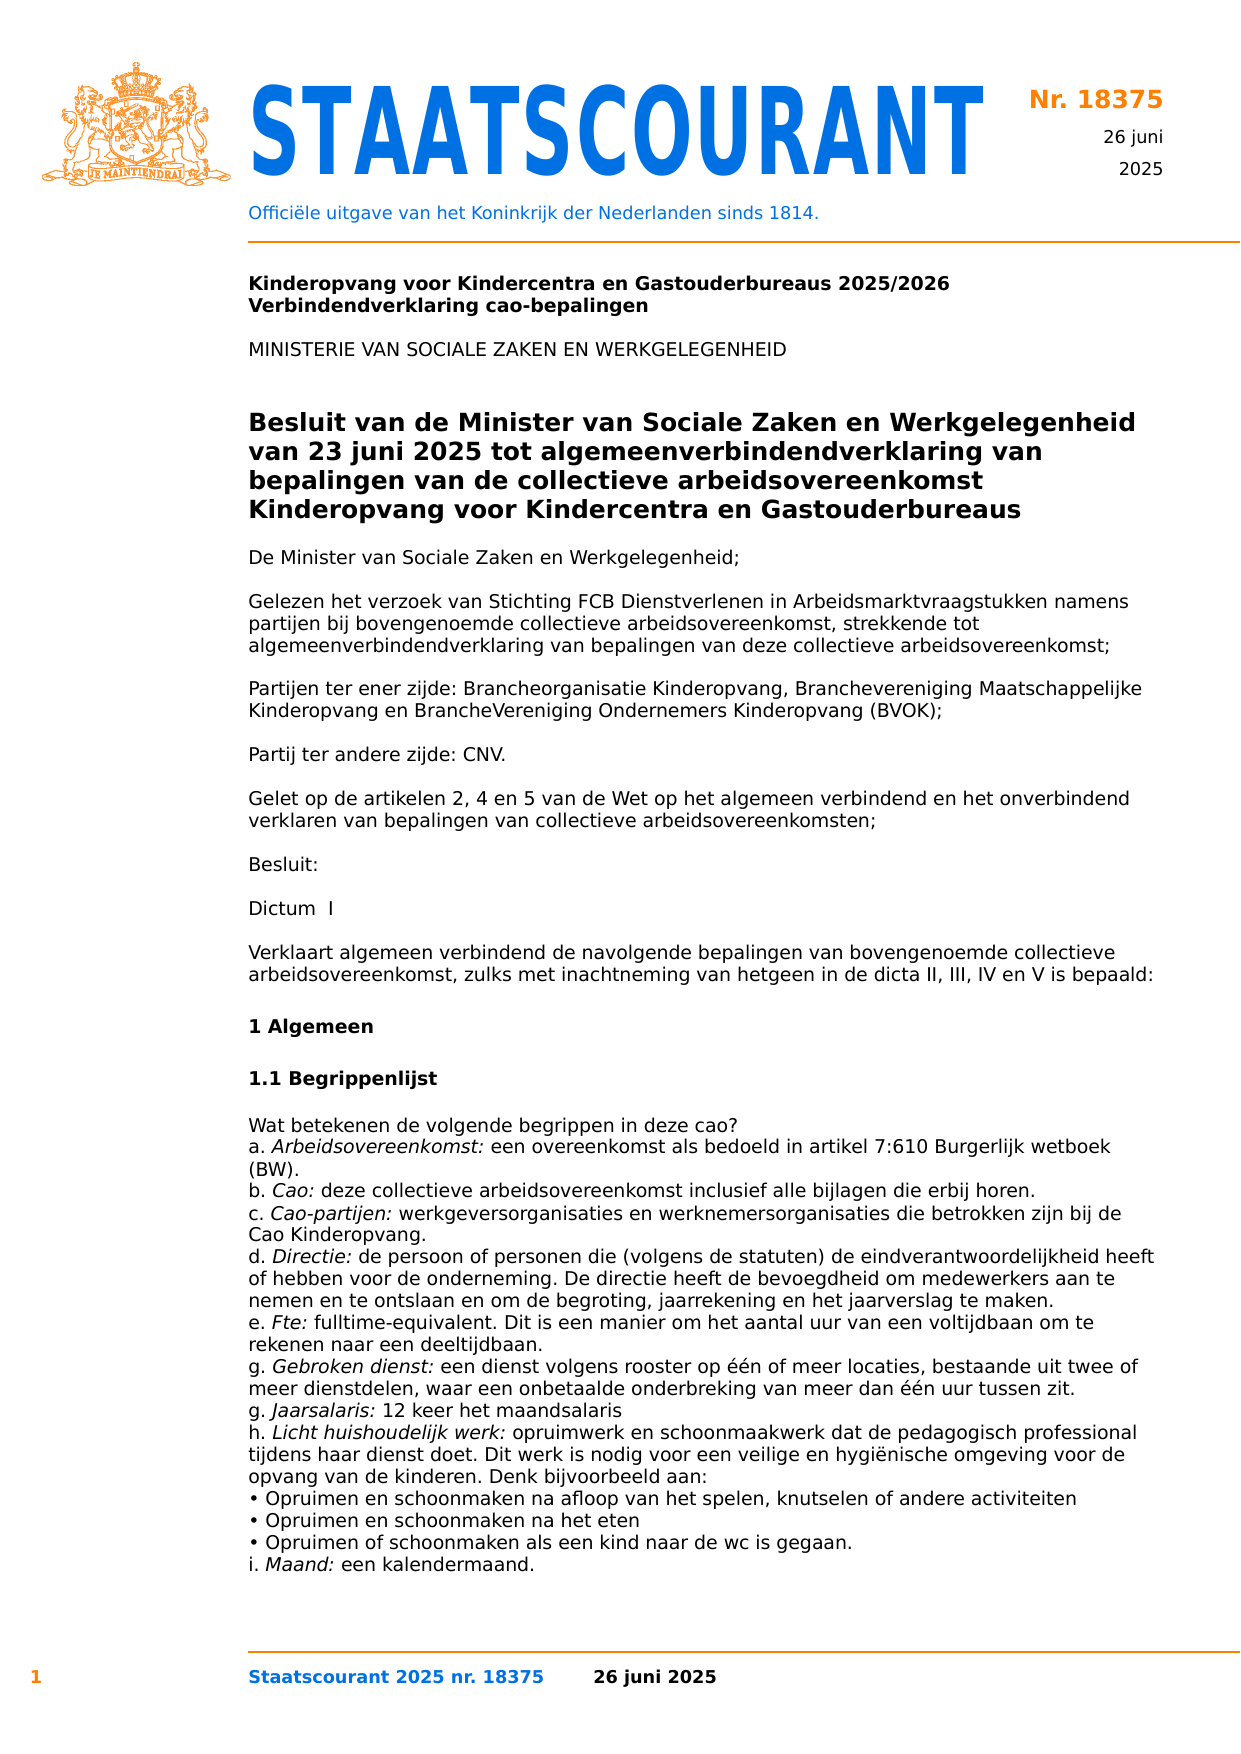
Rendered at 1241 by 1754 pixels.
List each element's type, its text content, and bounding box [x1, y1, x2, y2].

text • Opruimen en schoonmaken na het eten [248, 1510, 1163, 1532]
text • Opruimen of schoonmaken als een kind naar de wc is gegaan. [248, 1532, 1163, 1554]
text Partijen ter ener zijde: Brancheorganisatie Kinderopvang, Branchevereniging Maatschappelijke Kinderopvang en BrancheVereniging Ondernemers Kinderopvang (BVOK); [248, 678, 1163, 722]
table_header STAATSCOURANT [248, 62, 998, 203]
table_header Nr. 18375 [998, 62, 1240, 121]
text i. Maand: een kalendermaand. [248, 1554, 1163, 1576]
text Gelet op de artikelen 2, 4 en 5 van de Wet op het algemeen verbindend en het onverbindend verklaren van bepalingen van collectieve arbeidsovereenkomsten; [248, 788, 1163, 832]
text Verklaart algemeen verbindend de navolgende bepalingen van bovengenoemde collectieve arbeidsovereenkomst, zulks met inachtneming van hetgeen in de dicta II, III, IV en V is bepaald: [248, 942, 1163, 986]
table_cell Officiële uitgave van het Koninkrijk der Nederlanden sinds 1814. [248, 203, 1240, 241]
subtitle 1 Algemeen [248, 1016, 1163, 1037]
text Kinderopvang voor Kindercentra en Gastouderbureaus 2025/2026 [248, 273, 1163, 295]
text c. Cao-partijen: werkgeversorganisaties en werknemersorganisaties die betrokken zijn bij de Cao Kinderopvang. [248, 1202, 1163, 1246]
text g. Jaarsalaris: 12 keer het maandsalaris [248, 1400, 1163, 1422]
picture [41, 62, 231, 186]
text h. Licht huishoudelijk werk: opruimwerk en schoonmaakwerk dat de pedagogisch professional tijdens haar dienst doet. Dit werk is nodig voor een veilige en hygiënische omgeving voor de opvang van de kinderen. Denk bijvoorbeeld aan: [248, 1422, 1163, 1488]
text De Minister van Sociale Zaken en Werkgelegenheid; [248, 547, 1163, 569]
text Dictum I [248, 898, 1163, 920]
text a. Arbeidsovereenkomst: een overeenkomst als bedoeld in artikel 7:610 Burgerlijk wetboek (BW). [248, 1136, 1163, 1180]
text Gelezen het verzoek van Stichting FCB Dienstverlenen in Arbeidsmarktvraagstukken namens partijen bij bovengenoemde collectieve arbeidsovereenkomst, strekkende tot algemeenverbindendverklaring van bepalingen van deze collectieve arbeidsovereenkomst; [248, 591, 1163, 656]
text Verbindendverklaring cao-bepalingen [248, 295, 1163, 317]
table_cell 26 juni [998, 121, 1240, 153]
text Wat betekenen de volgende begrippen in deze cao? [248, 1114, 1163, 1136]
table_header [25, 62, 248, 241]
text g. Gebroken dienst: een dienst volgens rooster op één of meer locaties, bestaande uit twee of meer dienstdelen, waar een onbetaalde onderbreking van meer dan één uur tussen zit. [248, 1356, 1163, 1400]
text Besluit: [248, 854, 1163, 876]
subtitle 1.1 Begrippenlijst [248, 1067, 1163, 1089]
text b. Cao: deze collectieve arbeidsovereenkomst inclusief alle bijlagen die erbij horen. [248, 1180, 1163, 1202]
text Partij ter andere zijde: CNV. [248, 744, 1163, 766]
text • Opruimen en schoonmaken na afloop van het spelen, knutselen of andere activiteiten [248, 1488, 1163, 1510]
subtitle Besluit van de Minister van Sociale Zaken en Werkgelegenheid van 23 juni 2025 tot algemeenverbindendverklaring van bepalingen van de collectieve arbeidsovereenkomst Kinderopvang voor Kindercentra en Gastouderbureaus [248, 408, 1163, 525]
text MINISTERIE VAN SOCIALE ZAKEN EN WERKGELEGENHEID [248, 339, 1163, 361]
table_cell 2025 [998, 153, 1240, 203]
text d. Directie: de persoon of personen die (volgens de statuten) de eindverantwoordelijkheid heeft of hebben voor de onderneming. De directie heeft de bevoegdheid om medewerkers aan te nemen en te ontslaan en om de begroting, jaarrekening en het jaarverslag te maken. [248, 1246, 1163, 1312]
text e. Fte: fulltime-equivalent. Dit is een manier om het aantal uur van een voltijdbaan om te rekenen naar een deeltijdbaan. [248, 1312, 1163, 1356]
